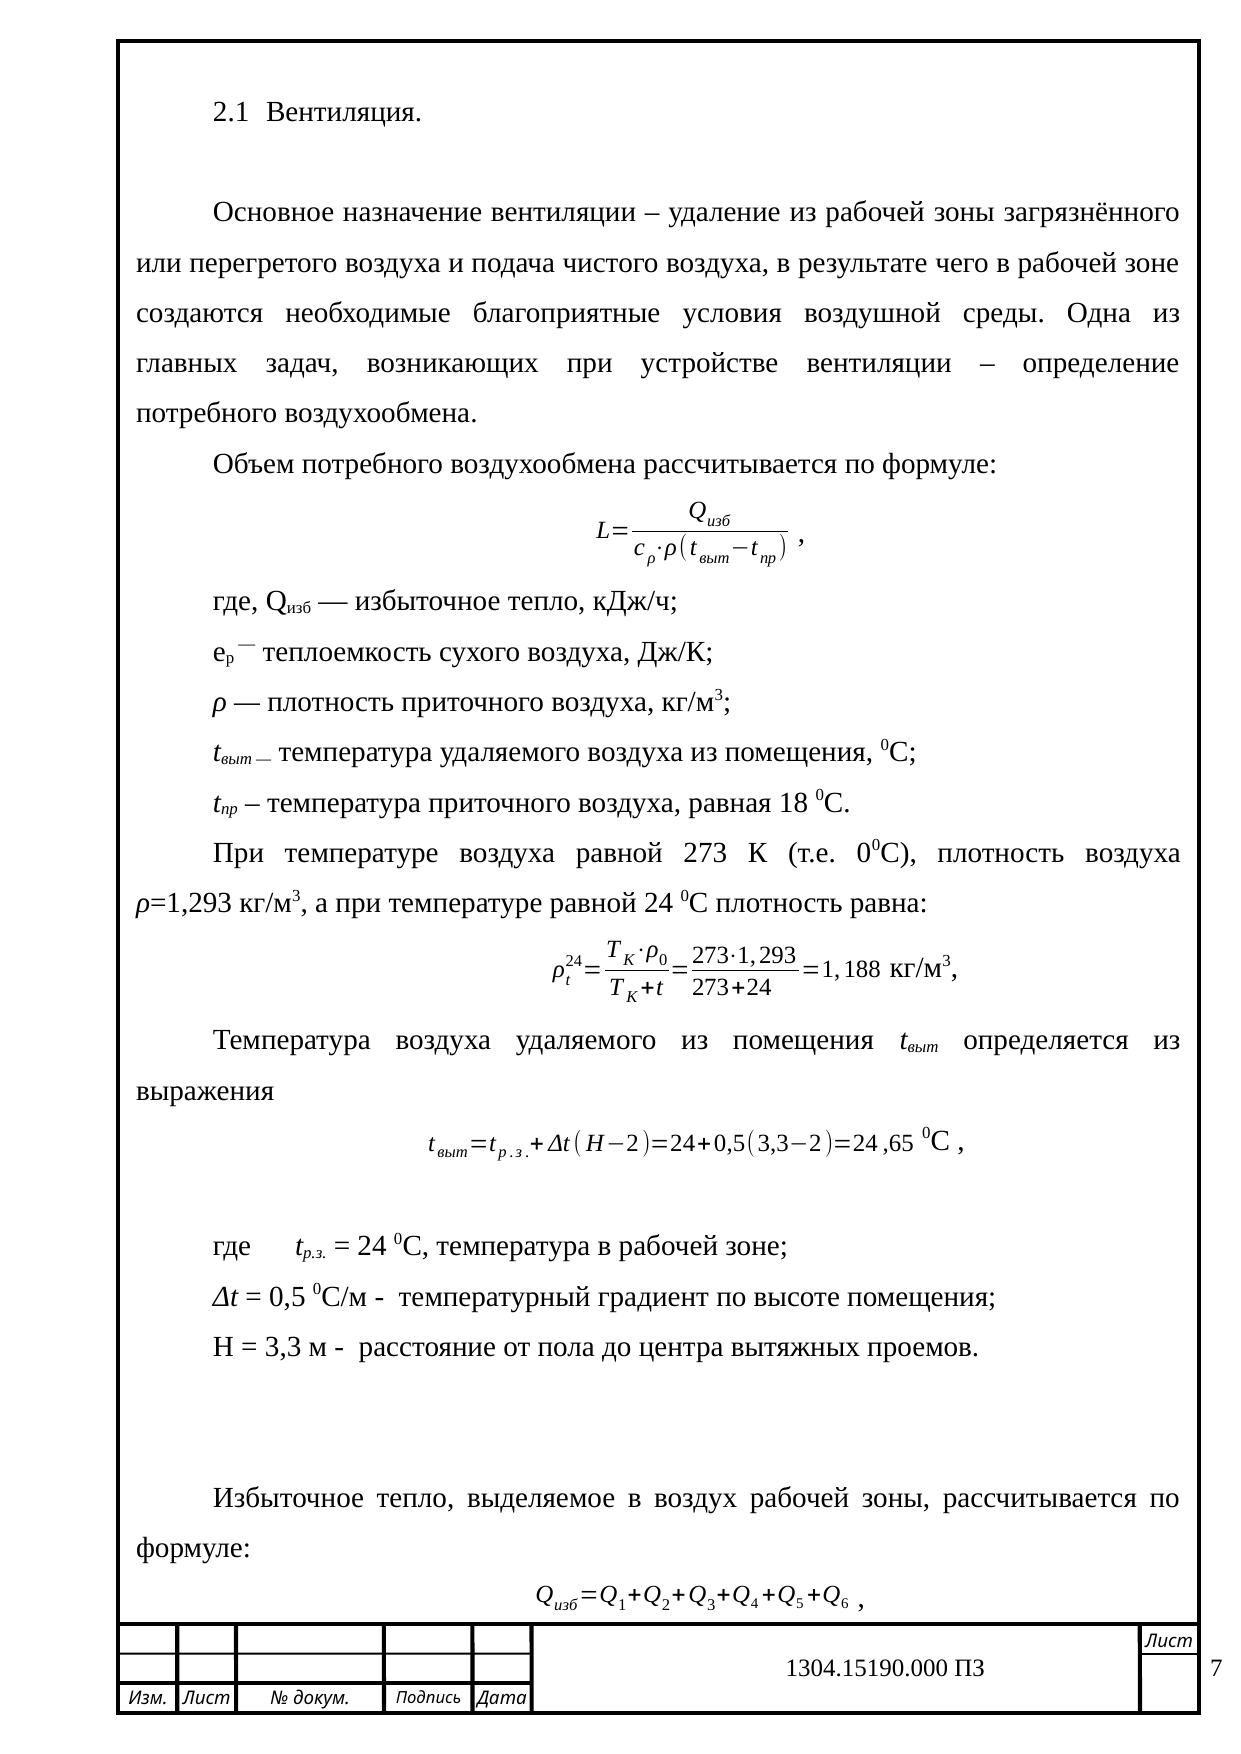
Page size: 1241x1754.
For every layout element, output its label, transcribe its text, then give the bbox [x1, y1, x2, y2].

text H = 3,3 м - расстояние от пола до центра вытяжных проемов. [136, 1329, 1181, 1363]
text Δt = 0,5 0С/м - температурный градиент по высоте помещения; [136, 1279, 1181, 1312]
text кг/м3, [136, 936, 1181, 1006]
text , [136, 496, 1181, 567]
text Избыточное тепло, выделяемое в воздух рабочей зоны, рассчитывается по формуле: [136, 1480, 1181, 1564]
text tвыт — температура удаляемого воздуха из помещения, 0С; [136, 734, 1181, 768]
text Температура воздуха удаляемого из помещения tвыт определяется из выражения [136, 1022, 1181, 1106]
text Объем потребного воздухообмена рассчитывается по формуле: [136, 446, 1181, 479]
list Вентиляция. [136, 94, 1181, 127]
text При температуре воздуха равной 273 К (т.е. 00С), плотность воздуха ρ=1,293 кг/м3, а при температуре равной 24 0С плотность равна: [136, 835, 1181, 919]
text , [136, 1581, 1181, 1614]
text где tр.з. = 24 0С, температура в рабочей зоне; [136, 1228, 1181, 1262]
text tпр – температура приточного воздуха, равная 18 0С. [136, 785, 1181, 818]
text 0С , [136, 1123, 1181, 1161]
text ep — теплоемкость сухого воздуха, Дж/К; [136, 634, 1181, 667]
text где, Qизб — избыточное тепло, кДж/ч; [136, 583, 1181, 617]
text ρ — плотность приточного воздуха, кг/м3; [136, 684, 1181, 718]
text Основное назначение вентиляции – удаление из рабочей зоны загрязнённого или перегретого воздуха и подача чистого воздуха, в результате чего в рабочей зоне создаются необходимые благоприятные условия воздушной среды. Одна из главных задач, возникающих при устройстве вентиляции – определение потребного воздухообмена. [136, 194, 1181, 429]
